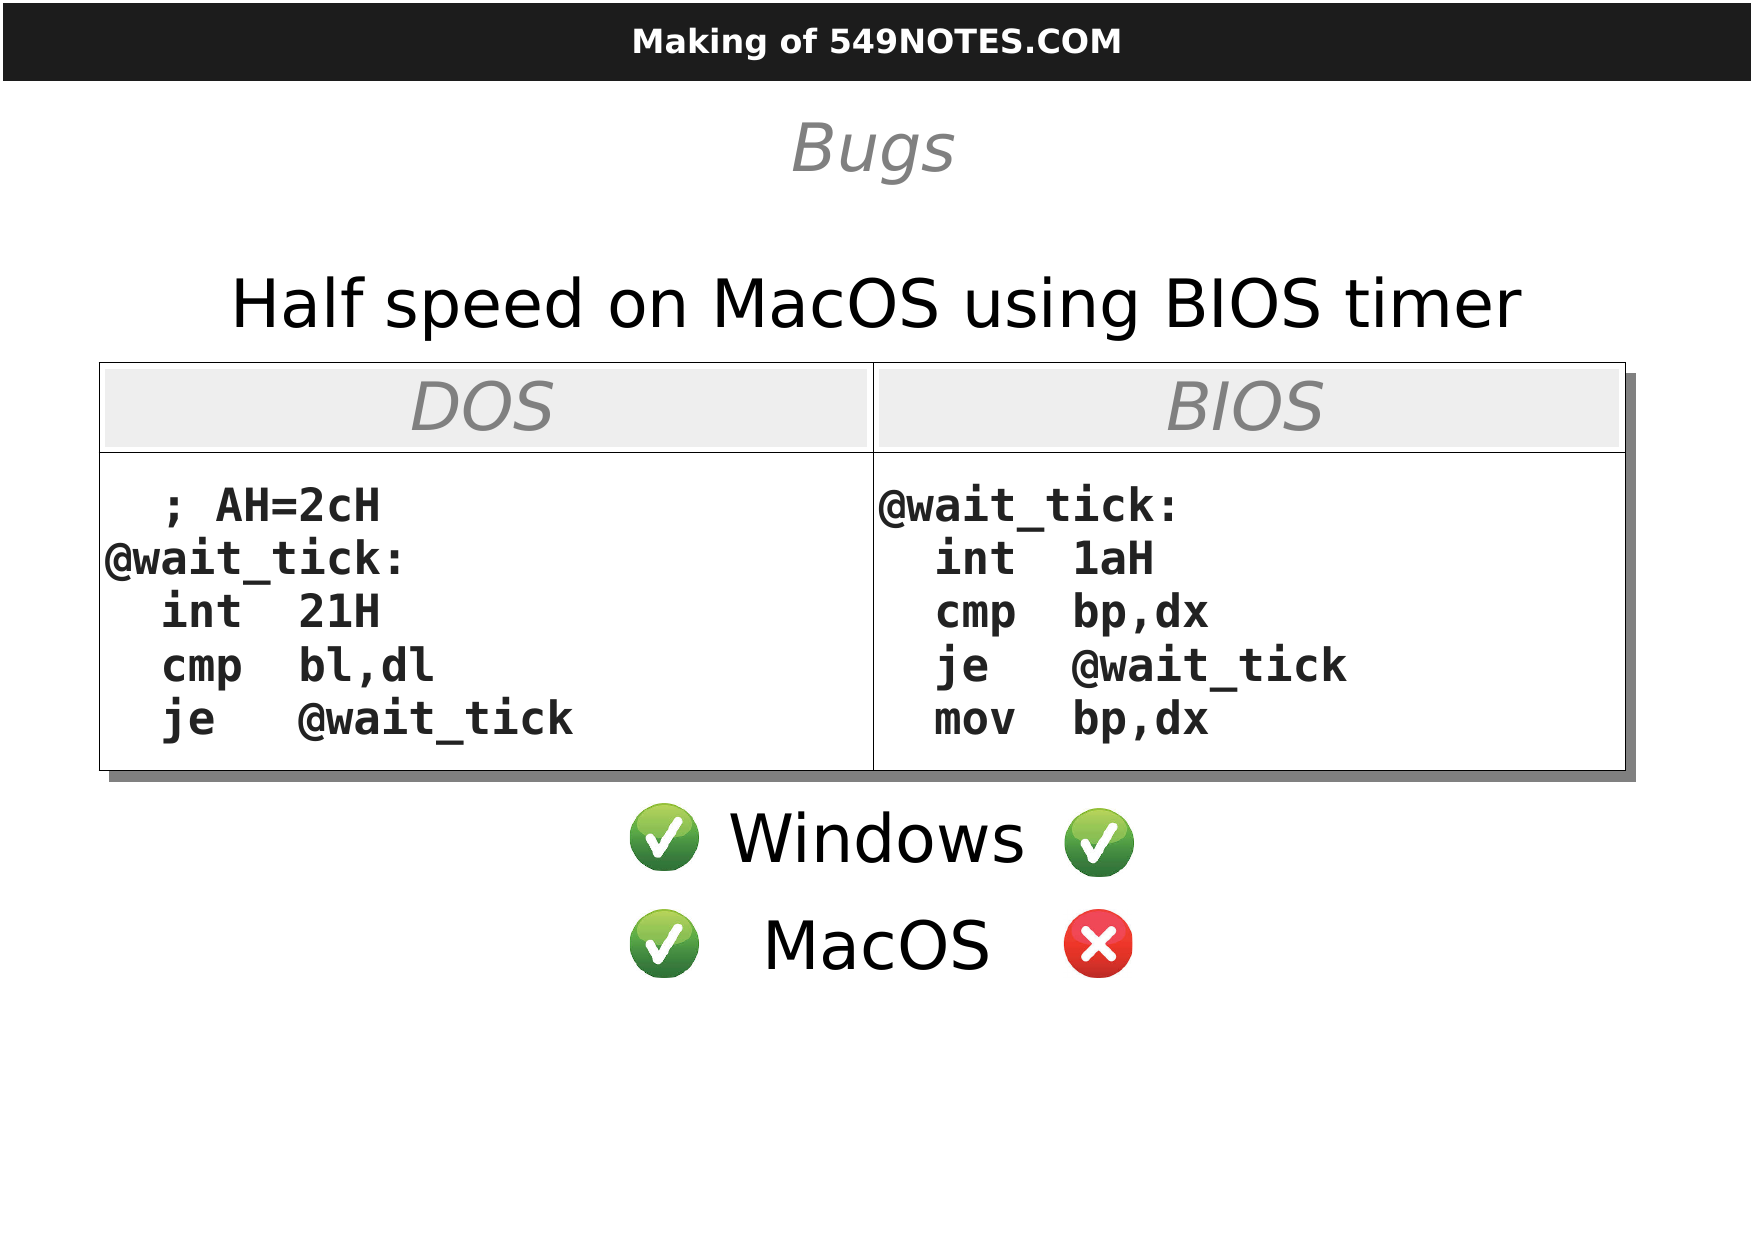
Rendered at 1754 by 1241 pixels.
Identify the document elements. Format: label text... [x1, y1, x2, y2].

text Half speed on MacOS using BIOS timer [3, 265, 1751, 343]
table_header DOS [100, 363, 873, 452]
table_cell ; AH=2cH @wait_tick: int 21H cmp bl,dl je @wait_tick [100, 453, 873, 770]
picture [629, 909, 700, 978]
picture [1062, 909, 1133, 978]
text MacOS [3, 908, 1751, 985]
text Bugs [3, 110, 1751, 188]
table_cell @wait_tick: int 1aH cmp bp,dx je @wait_tick mov bp,dx [874, 453, 1625, 770]
picture [1064, 808, 1135, 877]
picture [629, 803, 700, 871]
table_header BIOS [874, 363, 1625, 452]
text Windows [3, 801, 1751, 879]
